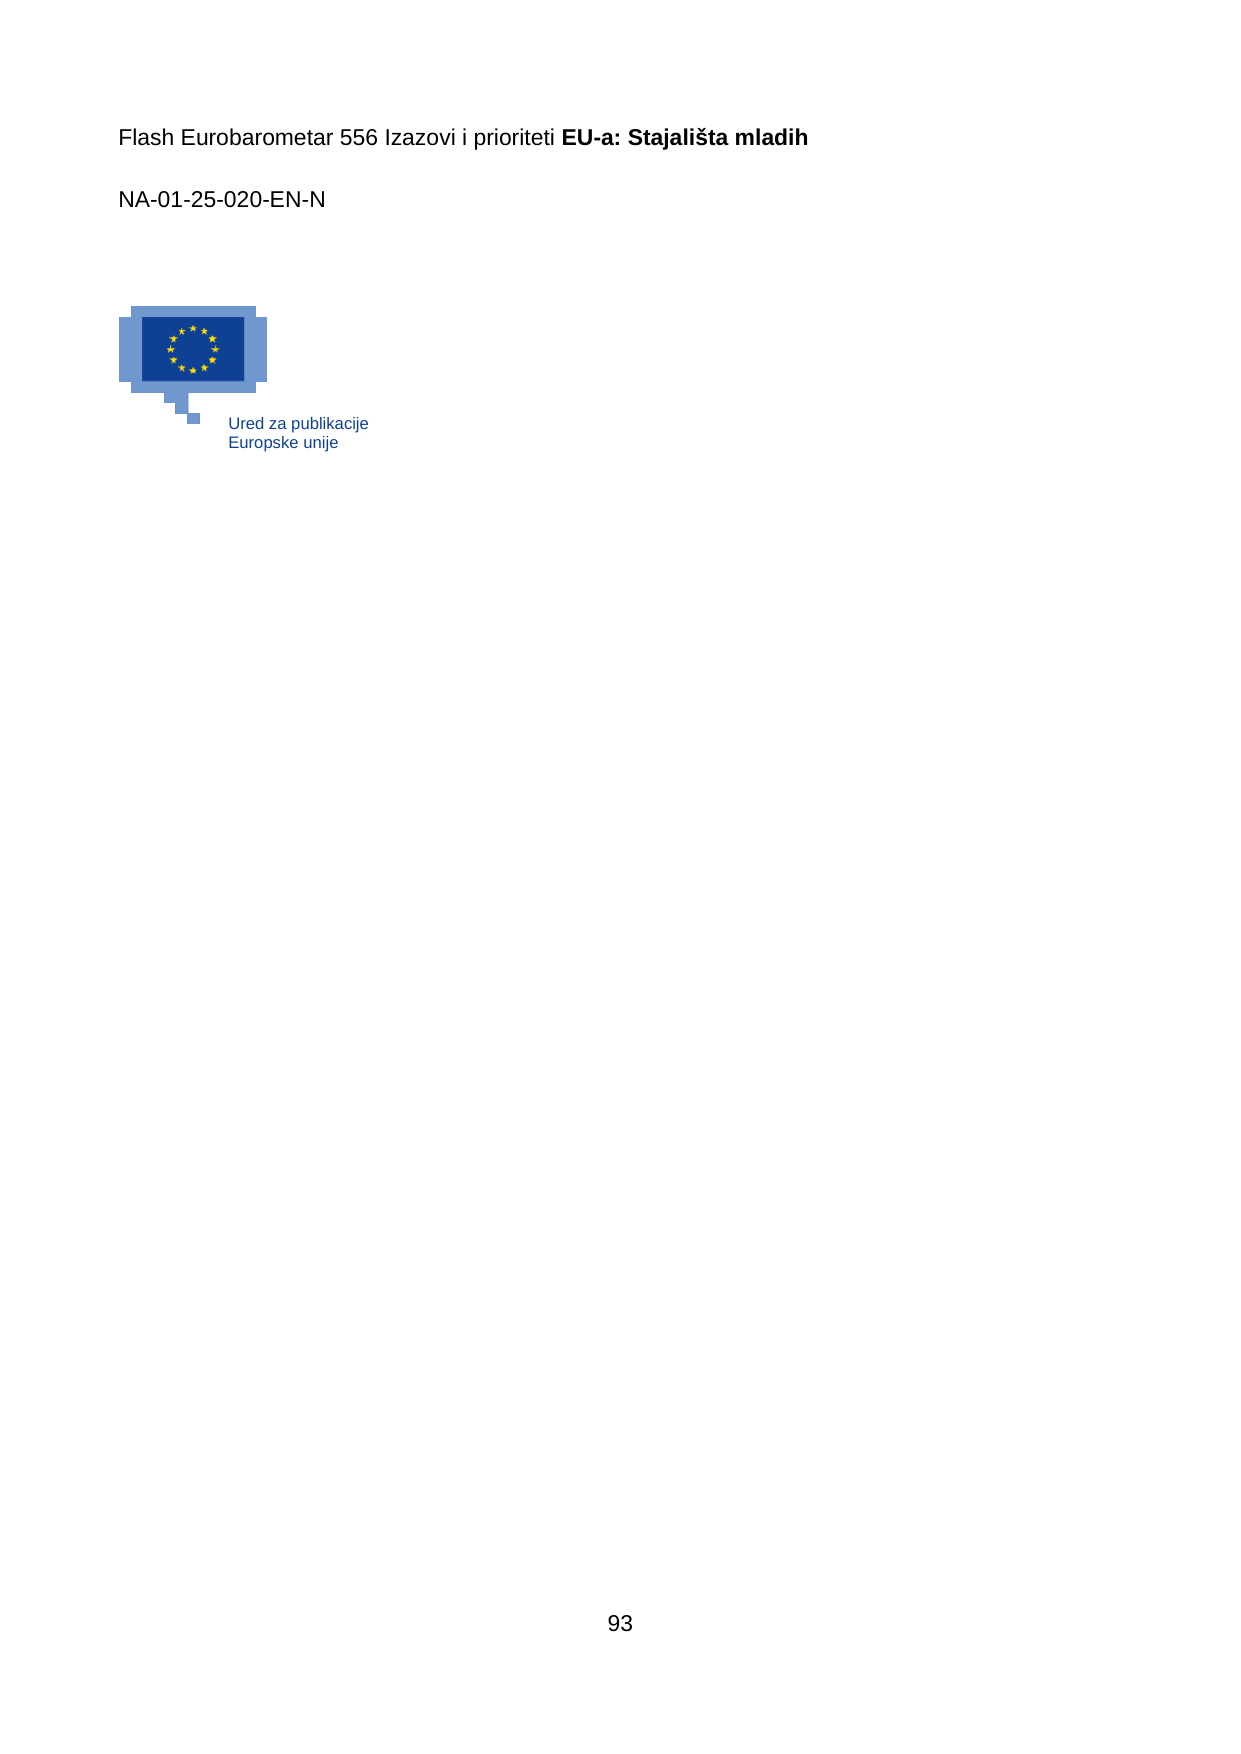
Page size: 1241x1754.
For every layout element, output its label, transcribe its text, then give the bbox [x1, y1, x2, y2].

picture [118, 306, 273, 424]
text NA-01-25-020-EN-N [118, 186, 1122, 212]
